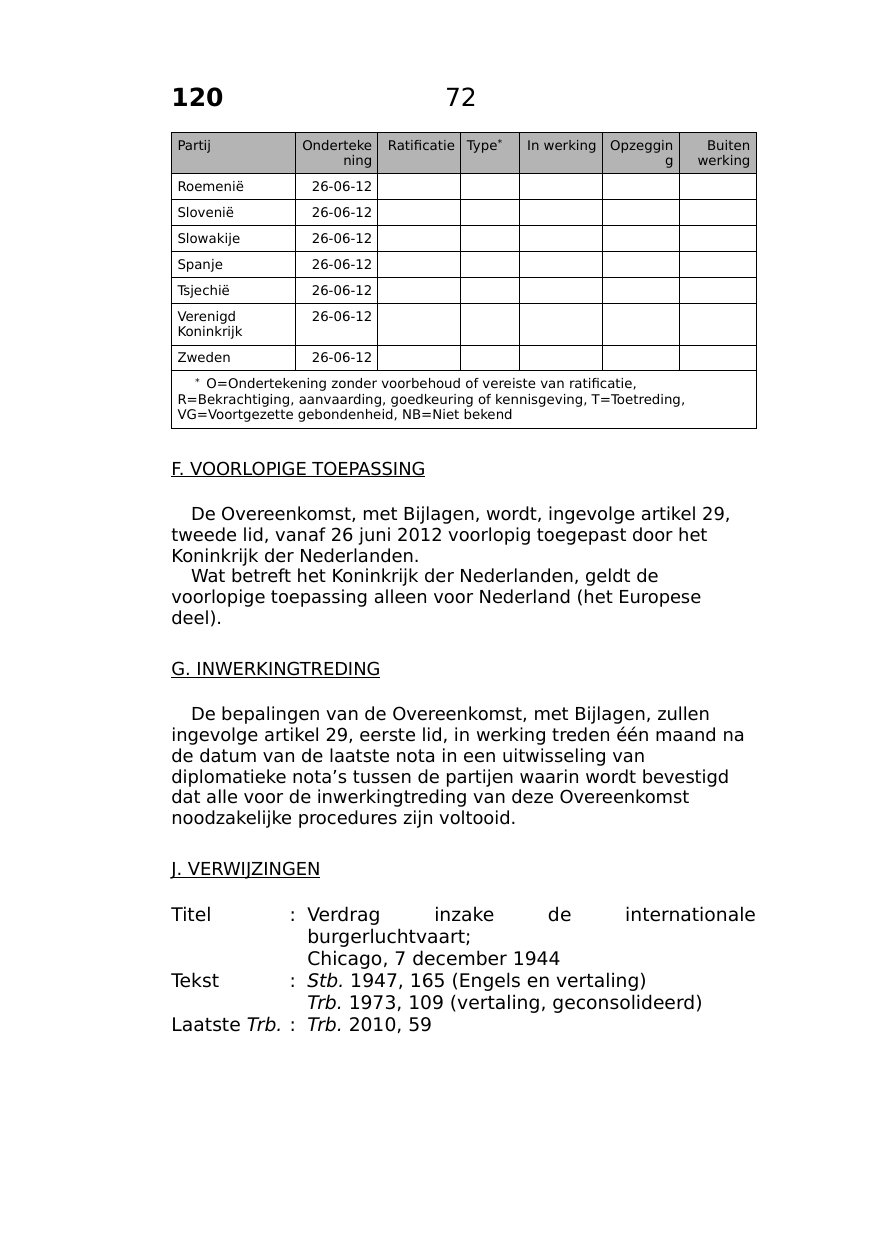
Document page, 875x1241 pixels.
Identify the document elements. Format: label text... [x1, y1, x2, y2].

table_cell [603, 304, 679, 344]
table_cell [520, 226, 602, 251]
table_cell [520, 252, 602, 277]
table_cell * O=Ondertekening zonder voorbehoud of vereiste van ratificatie, R=Bekrachtiging, aanvaarding, goedkeuring of kennisgeving, T=Toetreding, VG=Voortgezette gebondenheid, NB=Niet bekend [172, 371, 756, 427]
table_cell [603, 252, 679, 277]
table_header : [289, 904, 307, 970]
table_cell [603, 200, 679, 225]
table_header Opzegging [603, 133, 679, 173]
table_cell Tsjechië [172, 278, 295, 303]
table_header Titel [171, 904, 289, 970]
table_cell [603, 346, 679, 370]
table_cell Zweden [172, 346, 295, 370]
table_cell [680, 174, 756, 199]
table_cell Spanje [172, 252, 295, 277]
table_header Type* [461, 133, 519, 173]
table_cell [378, 252, 460, 277]
table_cell 26-06-12 [296, 304, 377, 344]
table_cell [603, 278, 679, 303]
table_cell Slovenië [172, 200, 295, 225]
text De bepalingen van de Overeenkomst, met Bijlagen, zullen ingevolge artikel 29, eerste lid, in werking treden één maand na de datum van de laatste nota in een uitwisseling van diplomatieke nota’s tussen de partijen waarin wordt bevestigd dat alle voor de inwerkingtreding van deze Overeenkomst noodzakelijke procedures zijn voltooid. [171, 704, 756, 829]
table_header Buiten werking [680, 133, 756, 173]
table_cell : [289, 970, 307, 1014]
table_cell [378, 278, 460, 303]
text De Overeenkomst, met Bijlagen, wordt, ingevolge artikel 29, tweede lid, vanaf 26 juni 2012 voorlopig toegepast door het Koninkrijk der Nederlanden. [171, 504, 756, 566]
subtitle G. INWERKINGTREDING [171, 658, 756, 679]
table_cell [461, 304, 519, 344]
subtitle F. VOORLOPIGE TOEPASSING [171, 458, 756, 479]
table_header Ondertekening [296, 133, 377, 173]
table_header Partij [172, 133, 295, 173]
table_cell [378, 226, 460, 251]
table_cell 26-06-12 [296, 346, 377, 370]
table_cell [378, 304, 460, 344]
text Wat betreft het Koninkrijk der Nederlanden, geldt de voorlopige toepassing alleen voor Nederland (het Europese deel). [171, 566, 756, 628]
table_cell [680, 304, 756, 344]
table_cell [680, 200, 756, 225]
table_cell [378, 200, 460, 225]
table_cell Tekst [171, 970, 289, 1014]
table_cell Roemenië [172, 174, 295, 199]
table_cell 26-06-12 [296, 174, 377, 199]
table_cell [461, 200, 519, 225]
table_cell [461, 174, 519, 199]
subtitle J. VERWIJZINGEN [171, 859, 756, 879]
table_cell [680, 346, 756, 370]
table_cell [520, 278, 602, 303]
table_cell 26-06-12 [296, 226, 377, 251]
table_cell [680, 226, 756, 251]
table_cell 26-06-12 [296, 278, 377, 303]
table_cell [520, 200, 602, 225]
table_cell [461, 346, 519, 370]
table_cell [603, 226, 679, 251]
table_cell Verenigd Koninkrijk [172, 304, 295, 344]
table_cell [171, 1036, 289, 1057]
table_cell [461, 278, 519, 303]
table_cell Laatste Trb. [171, 1014, 289, 1036]
table_header Verdrag inzake de internationale burgerluchtvaart; Chicago, 7 december 1944 [307, 904, 756, 970]
table_cell [378, 174, 460, 199]
table_header In werking [520, 133, 602, 173]
table_cell [461, 252, 519, 277]
table_cell [520, 304, 602, 344]
table_cell 26-06-12 [296, 200, 377, 225]
table_cell [520, 346, 602, 370]
table_cell [603, 174, 679, 199]
table_cell Trb. 2010, 59 [307, 1014, 756, 1036]
table_cell [378, 346, 460, 370]
table_cell [289, 1036, 307, 1057]
table_cell 26-06-12 [296, 252, 377, 277]
table_cell [680, 252, 756, 277]
table_cell [520, 174, 602, 199]
table_cell Stb. 1947, 165 (Engels en vertaling) Trb. 1973, 109 (vertaling, geconsolideerd) [307, 970, 756, 1014]
table_header Ratificatie [378, 133, 460, 173]
table_cell [461, 226, 519, 251]
table_cell Slowakije [172, 226, 295, 251]
table_cell [307, 1036, 756, 1057]
table_cell : [289, 1014, 307, 1036]
table_cell [680, 278, 756, 303]
